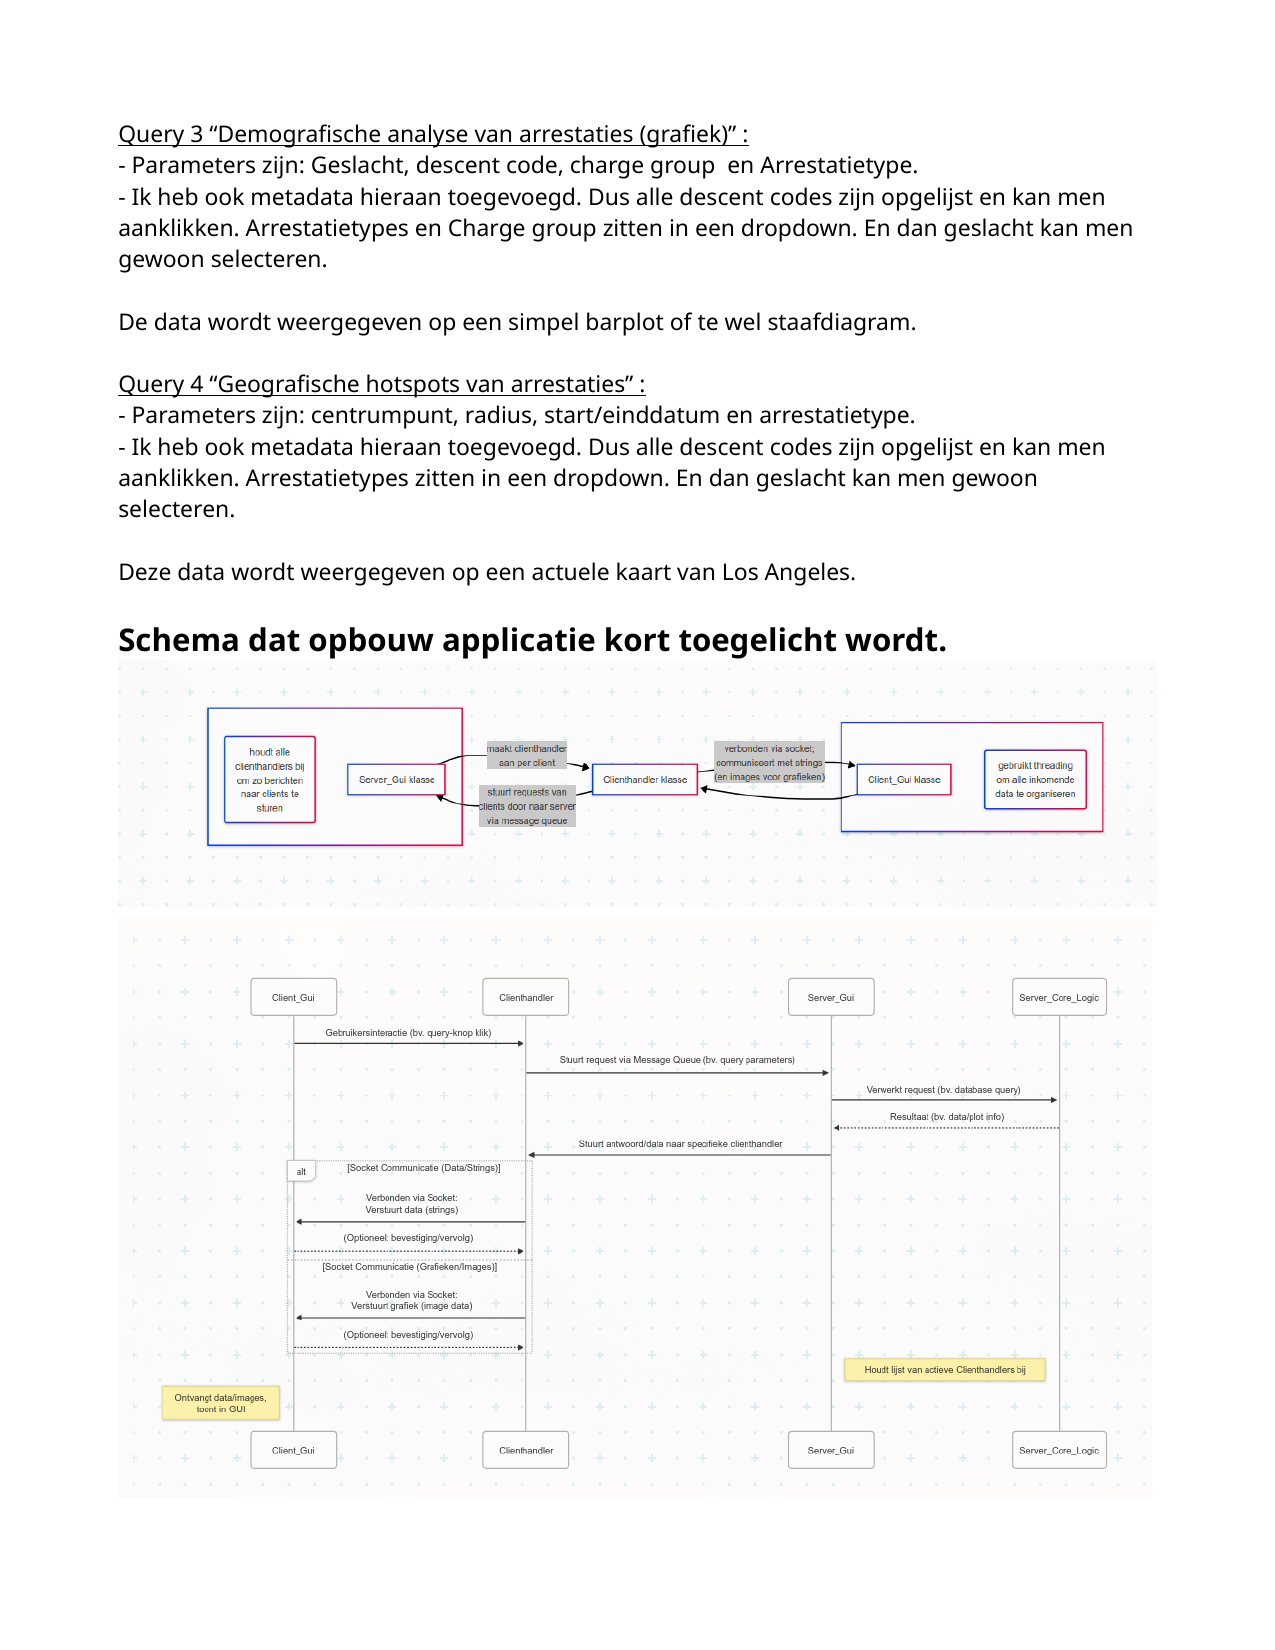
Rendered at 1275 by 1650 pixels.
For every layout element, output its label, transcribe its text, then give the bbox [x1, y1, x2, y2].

text Query 3 “Demografische analyse van arrestaties (grafiek)” : [118, 118, 1157, 149]
text Query 4 “Geografische hotspots van arrestaties” : [118, 337, 1157, 399]
picture [118, 660, 1157, 907]
text - Parameters zijn: Geslacht, descent code, charge group en Arrestatietype. [118, 149, 1157, 181]
picture [118, 917, 1153, 1498]
text Deze data wordt weergegeven op een actuele kaart van Los Angeles. [118, 556, 1157, 587]
text - Ik heb ook metadata hieraan toegevoegd. Dus alle descent codes zijn opgelijst en kan men aanklikken. Arrestatietypes en Charge group zitten in een dropdown. En dan geslacht kan men gewoon selecteren. De data wordt weergegeven op een simpel barplot of te wel staafdiagram. [118, 181, 1157, 337]
text - Parameters zijn: centrumpunt, radius, start/einddatum en arrestatietype. [118, 399, 1157, 431]
text Schema dat opbouw applicatie kort toegelicht wordt. [118, 587, 1157, 660]
text - Ik heb ook metadata hieraan toegevoegd. Dus alle descent codes zijn opgelijst en kan men aanklikken. Arrestatietypes zitten in een dropdown. En dan geslacht kan men gewoon selecteren. [118, 431, 1157, 524]
